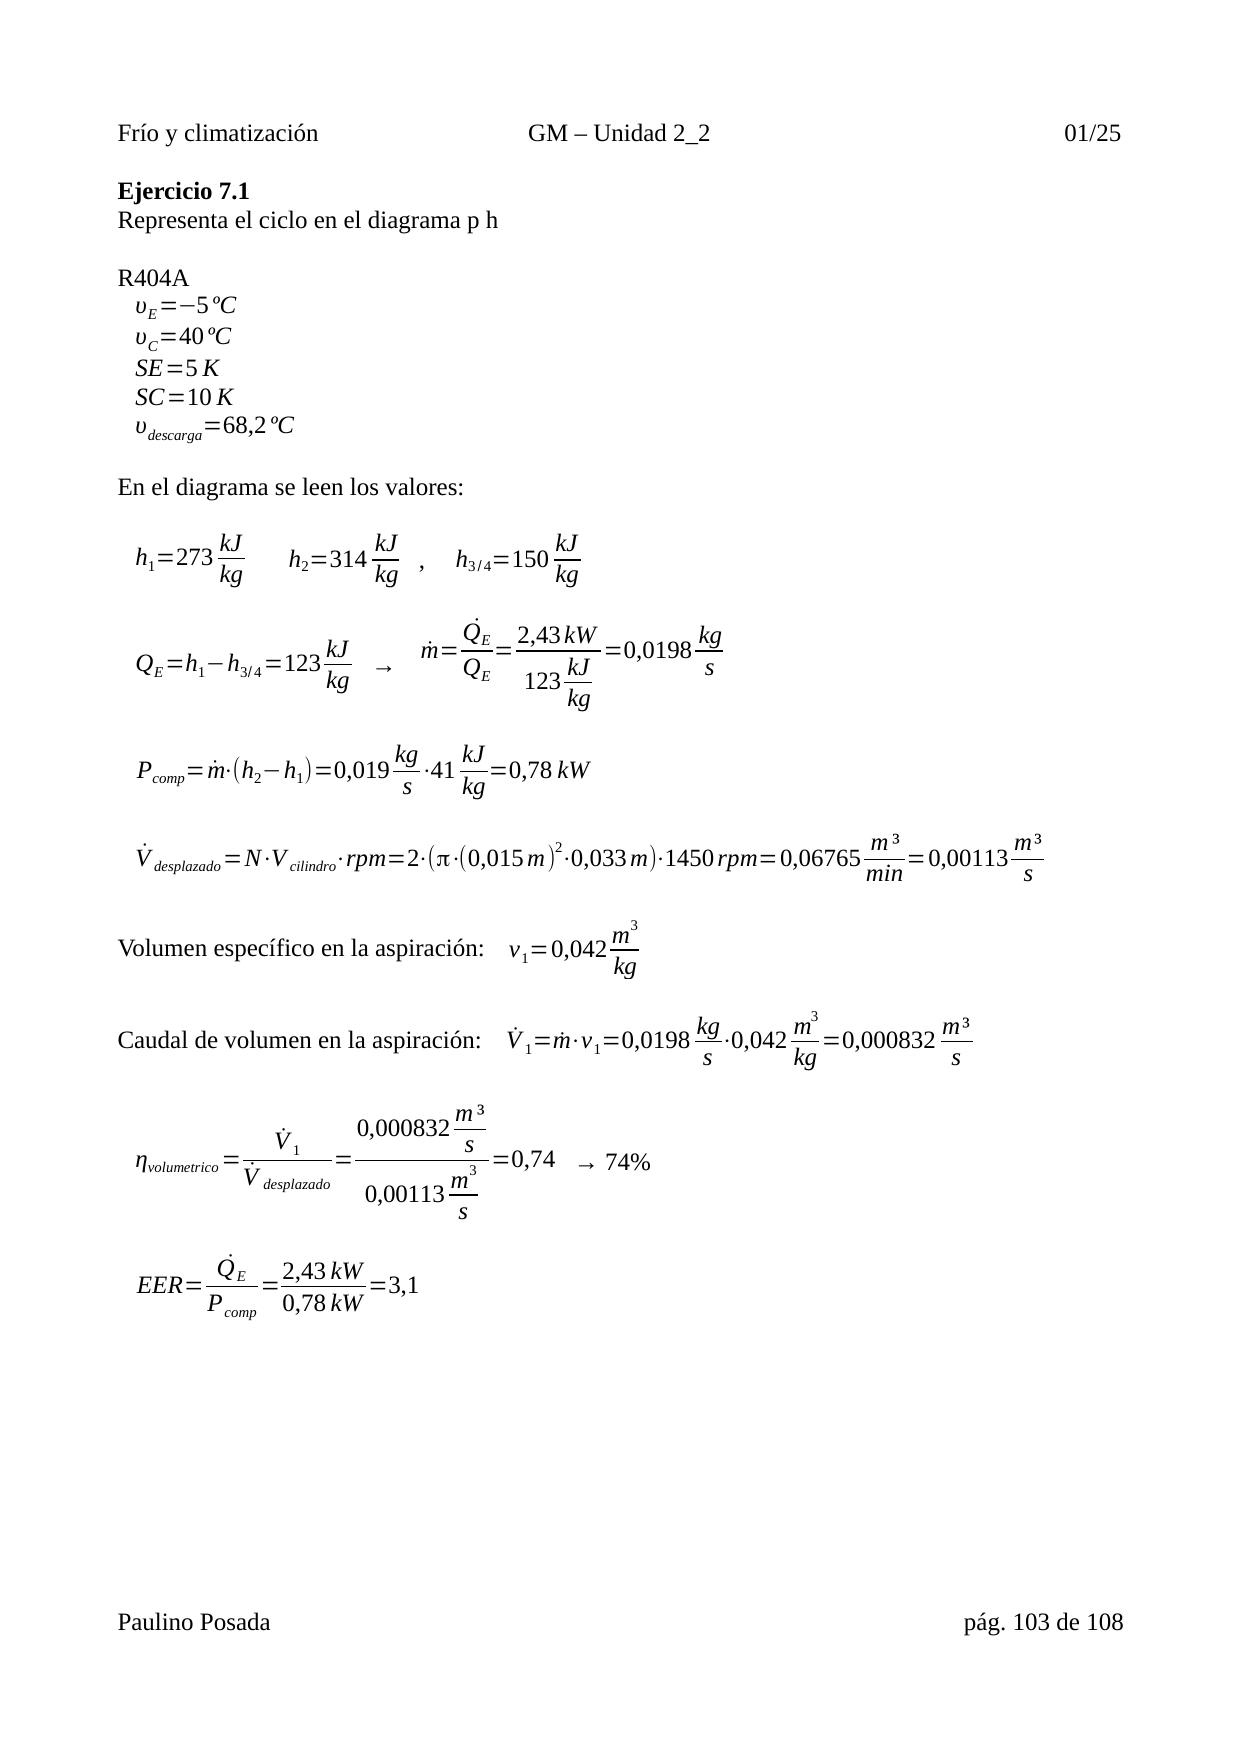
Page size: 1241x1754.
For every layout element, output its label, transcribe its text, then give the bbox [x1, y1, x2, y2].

text Representa el ciclo en el diagrama p h [5, 205, 1123, 234]
text R404A [5, 263, 1123, 291]
text Ejercicio 7.1 [5, 176, 1123, 205]
text Caudal de volumen en la aspiración: [5, 1008, 1123, 1071]
text En el diagrama se leen los valores: [5, 472, 1123, 501]
text , [5, 529, 1123, 589]
text → [5, 617, 1123, 712]
text Volumen específico en la aspiración: [5, 917, 1123, 979]
text → 74% [5, 1099, 1123, 1224]
